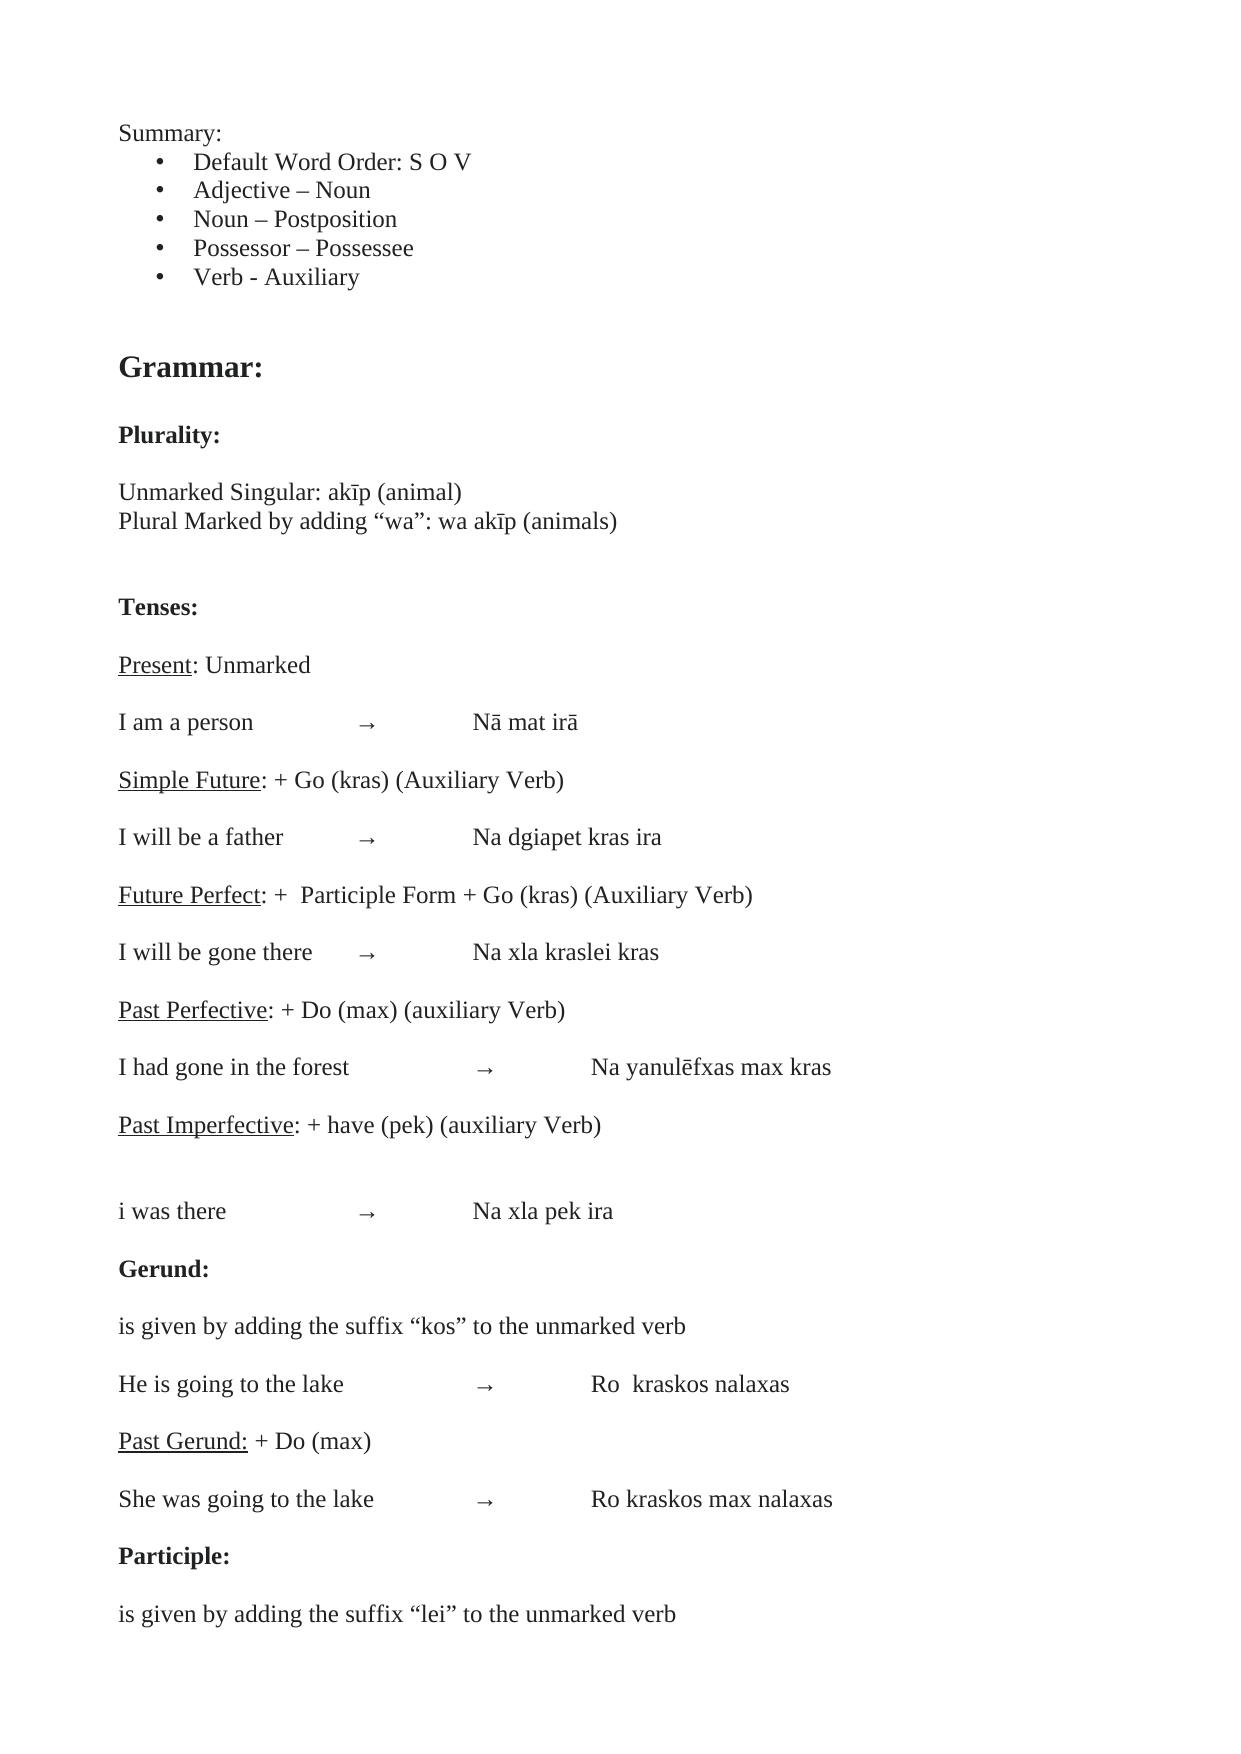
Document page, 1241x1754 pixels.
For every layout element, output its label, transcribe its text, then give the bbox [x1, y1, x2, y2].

text Summary: [118, 118, 1122, 147]
text I will be gone there → Na xla kraslei kras [118, 937, 1122, 966]
text Gerund: [118, 1254, 1122, 1282]
text Plurality: [118, 420, 1122, 449]
text She was going to the lake → Ro kraskos max nalaxas [118, 1484, 1122, 1512]
list Noun – Postposition [156, 204, 1122, 233]
text Unmarked Singular: akīp (animal) [118, 477, 1122, 506]
text is given by adding the suffix “kos” to the unmarked verb [118, 1311, 1122, 1340]
text Present: Unmarked [118, 650, 1122, 679]
text is given by adding the suffix “lei” to the unmarked verb [118, 1599, 1122, 1627]
list Possessor – Possessee [156, 233, 1122, 262]
text I will be a father → Na dgiapet kras ira [118, 822, 1122, 851]
text I had gone in the forest → Na yanulēfxas max kras [118, 1052, 1122, 1081]
text Grammar: [118, 348, 1122, 384]
text Tenses: [118, 592, 1122, 621]
text I am a person → Nā mat irā [118, 707, 1122, 736]
text Past Gerund: + Do (max) [118, 1426, 1122, 1455]
list Default Word Order: S O V [156, 147, 1122, 176]
list Adjective – Noun [156, 176, 1122, 204]
text Past Imperfective: + have (pek) (auxiliary Verb) [118, 1110, 1122, 1139]
list Verb - Auxiliary [156, 262, 1122, 291]
text Future Perfect: + Participle Form + Go (kras) (Auxiliary Verb) [118, 880, 1122, 909]
text i was there → Na xla pek ira [118, 1196, 1122, 1225]
text Past Perfective: + Do (max) (auxiliary Verb) [118, 995, 1122, 1024]
text Plural Marked by adding “wa”: wa akīp (animals) [118, 506, 1122, 535]
text He is going to the lake → Ro kraskos nalaxas [118, 1369, 1122, 1397]
text Simple Future: + Go (kras) (Auxiliary Verb) [118, 765, 1122, 794]
text Participle: [118, 1541, 1122, 1570]
